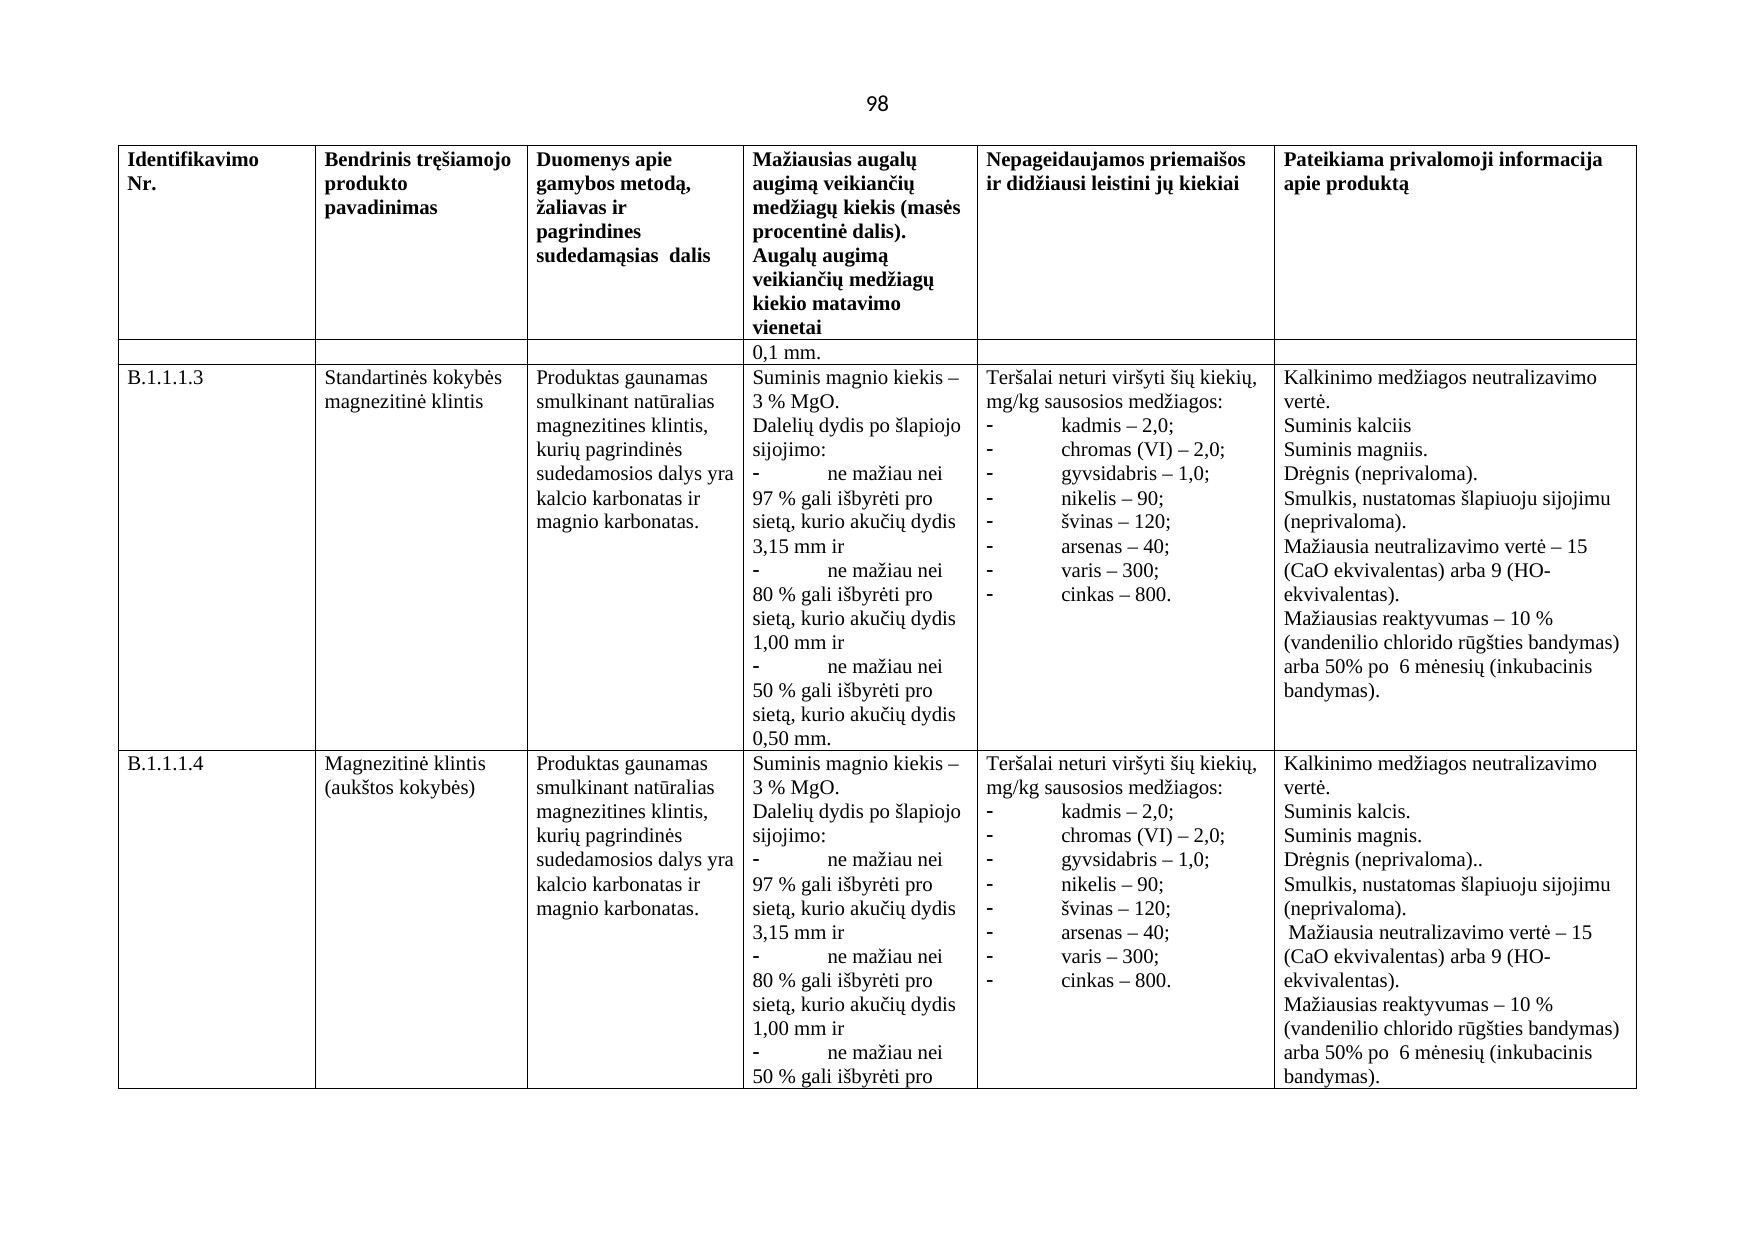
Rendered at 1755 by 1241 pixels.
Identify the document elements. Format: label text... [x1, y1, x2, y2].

table_cell Standartinės kokybės magnezitinė klintis [316, 365, 527, 750]
table_cell Kalkinimo medžiagos neutralizavimo vertė. Suminis kalciis Suminis magniis. Drėgnis (neprivaloma). Smulkis, nustatomas šlapiuoju sijojimu (neprivaloma). Mažiausia neutralizavimo vertė – 15 (CaO ekvivalentas) arba 9 (HO- ekvivalentas). Mažiausias reaktyvumas – 10 % (vandenilio chlorido rūgšties bandymas) arba 50% po 6 mėnesių (inkubacinis bandymas). [1275, 365, 1636, 750]
table_cell Magnezitinė klintis (aukštos kokybės) [316, 751, 527, 1088]
table_cell Suminis magnio kiekis – 3 % MgO. Dalelių dydis po šlapiojo sijojimo:  ne mažiau nei 97 % gali išbyrėti pro sietą, kurio akučių dydis 3,15 mm ir  ne mažiau nei 80 % gali išbyrėti pro sietą, kurio akučių dydis 1,00 mm ir  ne mažiau nei 50 % gali išbyrėti pro sietą, kurio akučių dydis 0,50 mm. [744, 365, 977, 750]
table_cell [316, 340, 527, 364]
table_header Identifikavimo Nr. [119, 146, 315, 339]
table_cell Produktas gaunamas smulkinant natūralias magnezitines klintis, kurių pagrindinės sudedamosios dalys yra kalcio karbonatas ir magnio karbonatas. [528, 365, 743, 750]
table_header Mažiausias augalų augimą veikiančių medžiagų kiekis (masės procentinė dalis). Augalų augimą veikiančių medžiagų kiekio matavimo vienetai [744, 146, 977, 339]
table_cell [978, 340, 1274, 364]
table_cell Teršalai neturi viršyti šių kiekių, mg/kg sausosios medžiagos:  kadmis – 2,0;  chromas (VI) – 2,0;  gyvsidabris – 1,0;  nikelis – 90;  švinas – 120;  arsenas – 40;  varis – 300;  cinkas – 800. [978, 751, 1274, 1088]
table_cell [1275, 340, 1636, 364]
table_header Bendrinis tręšiamojo produkto pavadinimas [316, 146, 527, 339]
table_cell B.1.1.1.4 [119, 751, 315, 1088]
table_cell Suminis magnio kiekis – 3 % MgO. Dalelių dydis po šlapiojo sijojimo:  ne mažiau nei 97 % gali išbyrėti pro sietą, kurio akučių dydis 3,15 mm ir  ne mažiau nei 80 % gali išbyrėti pro sietą, kurio akučių dydis 1,00 mm ir  ne mažiau nei 50 % gali išbyrėti pro [744, 751, 977, 1088]
table_cell [119, 340, 315, 364]
table_cell Teršalai neturi viršyti šių kiekių, mg/kg sausosios medžiagos:  kadmis – 2,0;  chromas (VI) – 2,0;  gyvsidabris – 1,0;  nikelis – 90;  švinas – 120;  arsenas – 40;  varis – 300;  cinkas – 800. [978, 365, 1274, 750]
table_cell [528, 340, 743, 364]
table_cell B.1.1.1.3 [119, 365, 315, 750]
table_header Duomenys apie gamybos metodą, žaliavas ir pagrindines sudedamąsias dalis [528, 146, 743, 339]
table_cell 0,1 mm. [744, 340, 977, 364]
table_header Nepageidaujamos priemaišos ir didžiausi leistini jų kiekiai [978, 146, 1274, 339]
table_cell Produktas gaunamas smulkinant natūralias magnezitines klintis, kurių pagrindinės sudedamosios dalys yra kalcio karbonatas ir magnio karbonatas. [528, 751, 743, 1088]
table_header Pateikiama privalomoji informacija apie produktą [1275, 146, 1636, 339]
table_cell Kalkinimo medžiagos neutralizavimo vertė. Suminis kalcis. Suminis magnis. Drėgnis (neprivaloma).. Smulkis, nustatomas šlapiuoju sijojimu (neprivaloma). Mažiausia neutralizavimo vertė – 15 (CaO ekvivalentas) arba 9 (HO- ekvivalentas). Mažiausias reaktyvumas – 10 % (vandenilio chlorido rūgšties bandymas) arba 50% po 6 mėnesių (inkubacinis bandymas). [1275, 751, 1636, 1088]
